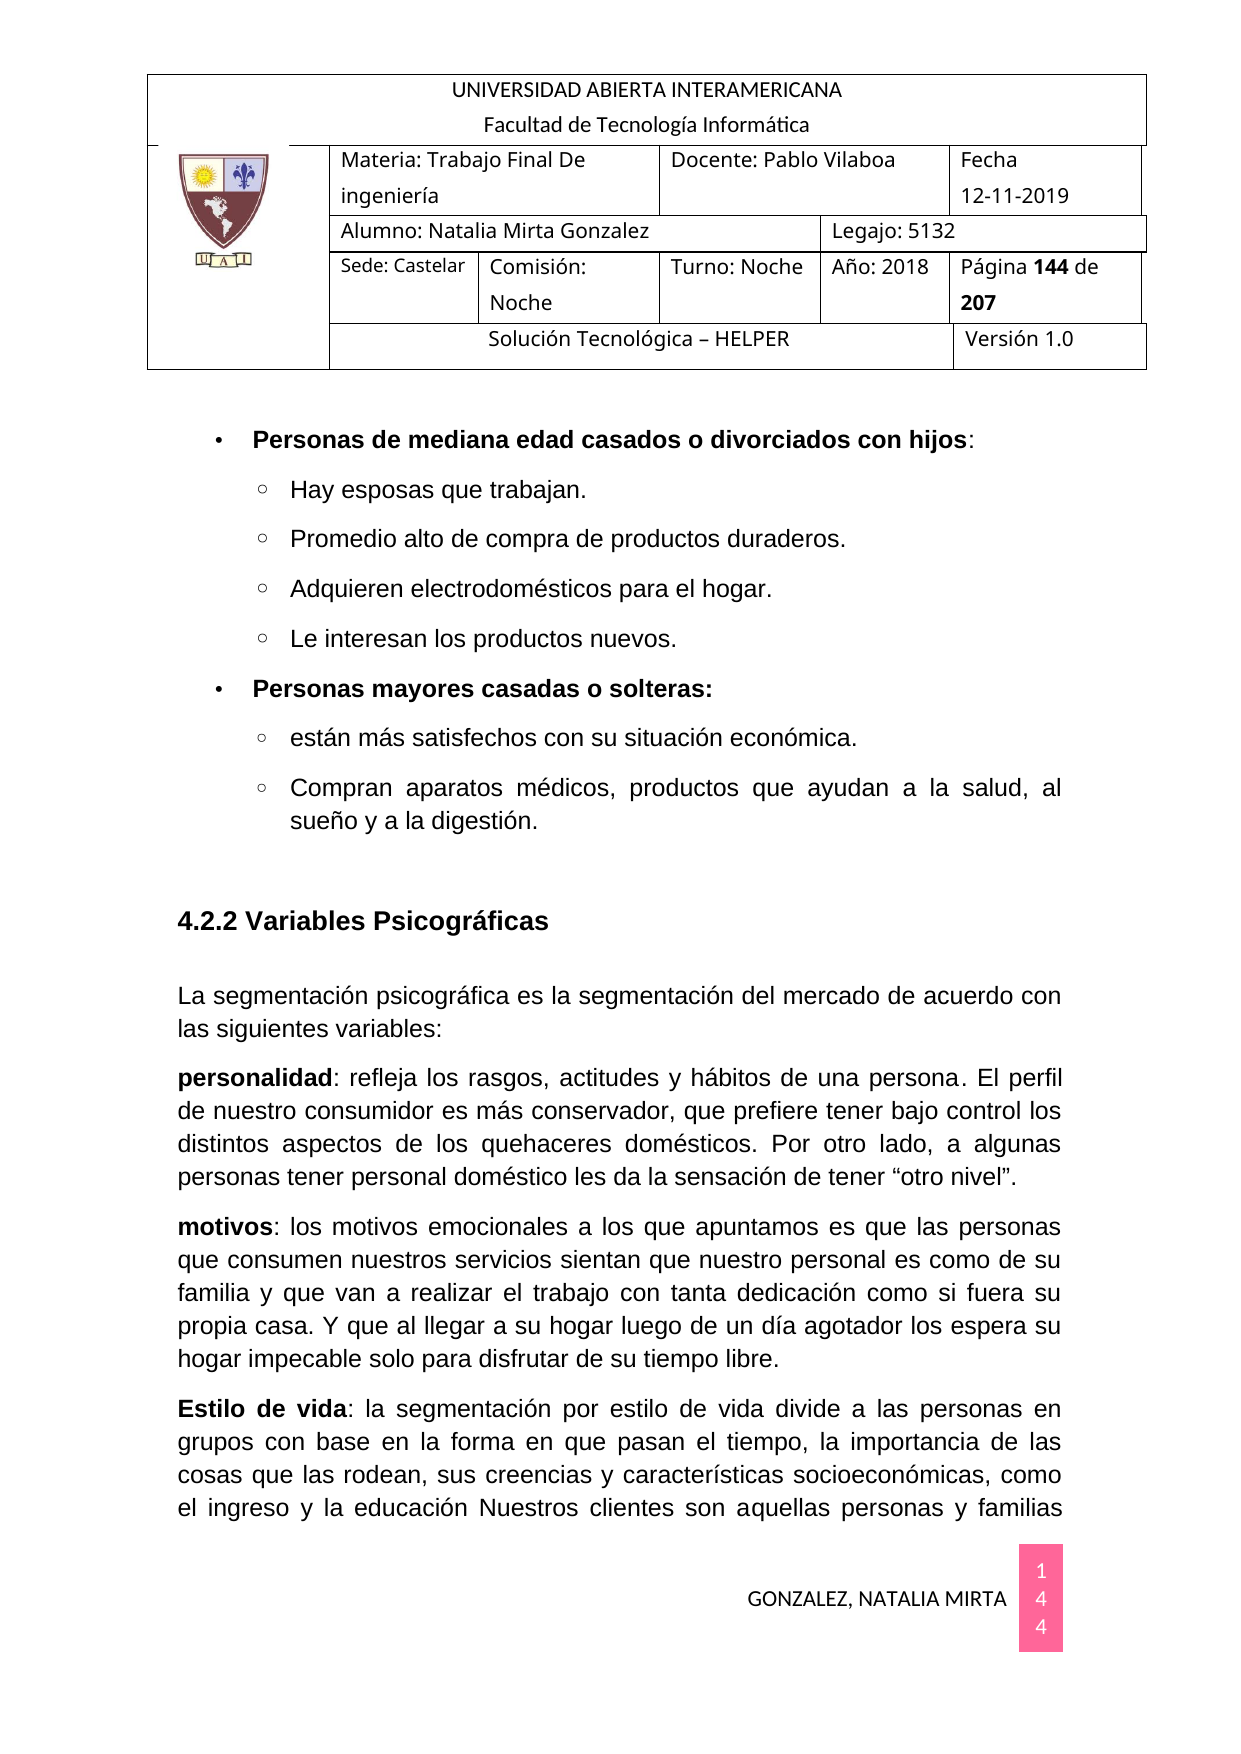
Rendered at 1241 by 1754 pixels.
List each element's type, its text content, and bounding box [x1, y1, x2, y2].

list Promedio alto de compra de productos duraderos. [252, 524, 1063, 553]
list Adquieren electrodomésticos para el hogar. [252, 574, 1063, 603]
list Personas de mediana edad casados o divorciados con hijos: [215, 425, 1063, 454]
text motivos: los motivos emocionales a los que apuntamos es que las personas que consumen nuestros servicios sientan que nuestro personal es como de su familia y que van a realizar el trabajo con tanta dedicación como si fuera su propia casa. Y que al llegar a su hogar luego de un día agotador los espera su hogar impecable solo para disfrutar de su tiempo libre. [177, 1212, 1063, 1373]
text Estilo de vida: la segmentación por estilo de vida divide a las personas en grupos con base en la forma en que pasan el tiempo, la importancia de las cosas que las rodean, sus creencias y características socioeconómicas, como el ingreso y la educación Nuestros clientes son aquellas personas y familias [177, 1394, 1063, 1522]
list Hay esposas que trabajan. [252, 474, 1063, 503]
list Personas mayores casadas o solteras: [215, 674, 1063, 702]
list están más satisfechos con su situación económica. [252, 723, 1063, 752]
list Compran aparatos médicos, productos que ayudan a la salud, al sueño y a la digestión. [252, 773, 1063, 835]
subtitle 4.2.2 Variables Psicográficas [177, 905, 1063, 936]
text La segmentación psicográfica es la segmentación del mercado de acuerdo con las siguientes variables: [177, 981, 1063, 1042]
text personalidad: refleja los rasgos, actitudes y hábitos de una persona. El perfil de nuestro consumidor es más conservador, que prefiere tener bajo control los distintos aspectos de los quehaceres domésticos. Por otro lado, a algunas personas tener personal doméstico les da la sensación de tener “otro nivel”. [177, 1063, 1063, 1191]
list Le interesan los productos nuevos. [252, 624, 1063, 653]
